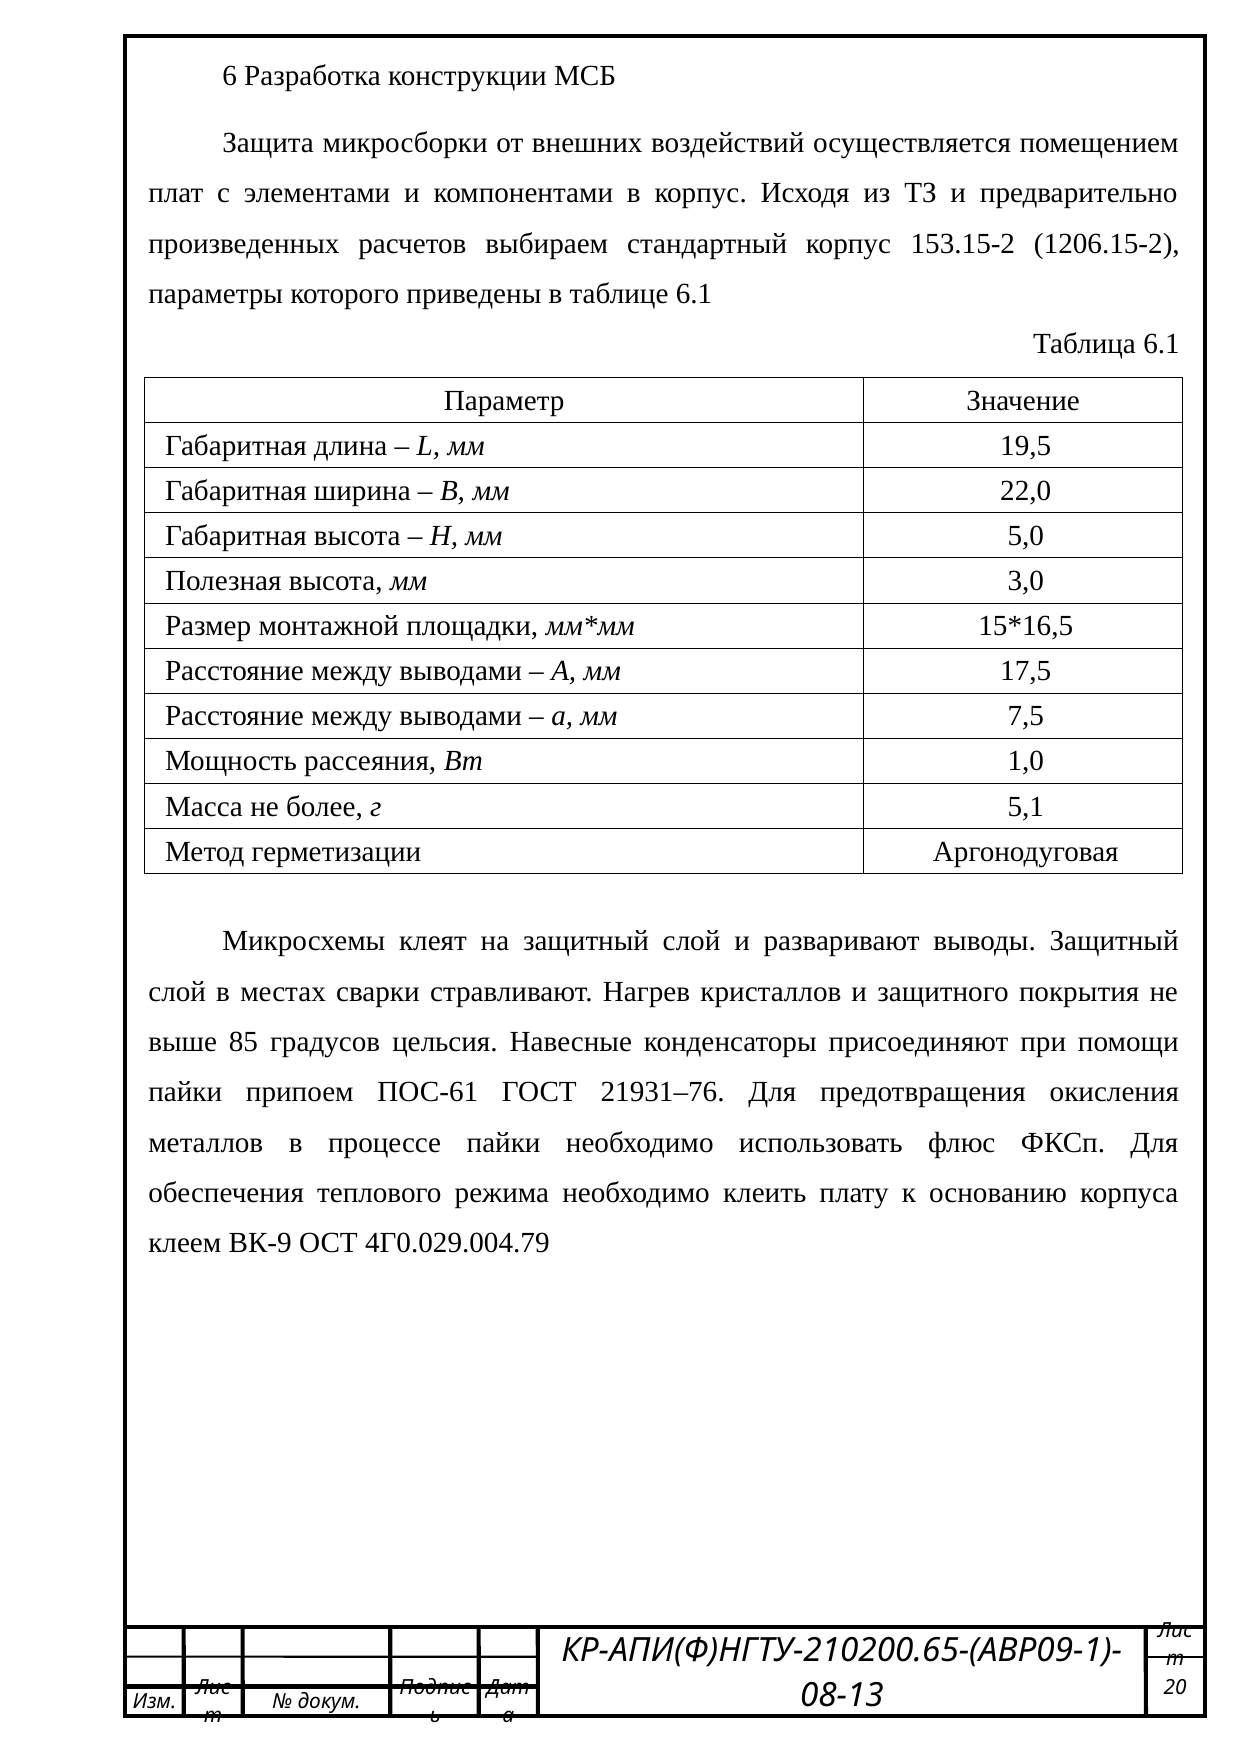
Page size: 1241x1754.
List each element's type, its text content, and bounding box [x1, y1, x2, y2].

table_cell Габаритная длина – L, мм [145, 423, 863, 467]
table_cell Полезная высота, мм [145, 558, 863, 602]
table_cell 5,0 [864, 513, 1182, 557]
text Таблица 6.1 [148, 327, 1179, 360]
table_cell Габаритная высота – H, мм [145, 513, 863, 557]
text Защита микросборки от внешних воздействий осуществляется помещением плат с элементами и компонентами в корпус. Исходя из ТЗ и предварительно произведенных расчетов выбираем стандартный корпус 153.15-2 (1206.15-2), параметры которого приведены в таблице 6.1 [148, 125, 1179, 310]
table_header Параметр [145, 378, 863, 422]
table_cell Габаритная ширина – B, мм [145, 468, 863, 512]
table_cell 5,1 [864, 784, 1182, 828]
table_cell 22,0 [864, 468, 1182, 512]
table_cell 3,0 [864, 558, 1182, 602]
table_cell Аргонодуговая [864, 829, 1182, 873]
table_cell 17,5 [864, 649, 1182, 693]
table_cell 7,5 [864, 694, 1182, 738]
table_cell 19,5 [864, 423, 1182, 467]
table_cell Расстояние между выводами – а, мм [145, 694, 863, 738]
table_cell Расстояние между выводами – А, мм [145, 649, 863, 693]
table_cell 15*16,5 [864, 604, 1182, 647]
text 6 Разработка конструкции МСБ [148, 58, 1179, 92]
table_cell Масса не более, г [145, 784, 863, 828]
table_cell 1,0 [864, 739, 1182, 783]
table_cell Размер монтажной площадки, мм*мм [145, 604, 863, 647]
table_cell Мощность рассеяния, Вт [145, 739, 863, 783]
table_cell Метод герметизации [145, 829, 863, 873]
text Микросхемы клеят на защитный слой и разваривают выводы. Защитный слой в местах сварки стравливают. Нагрев кристаллов и защитного покрытия не выше 85 градусов цельсия. Навесные конденсаторы присоединяют при помощи пайки припоем ПОС-61 ГОСТ 21931–76. Для предотвращения окисления металлов в процессе пайки необходимо использовать флюс ФКСп. Для обеспечения теплового режима необходимо клеить плату к основанию корпуса клеем ВК-9 ОСТ 4Г0.029.004.79 [148, 923, 1179, 1259]
table_header Значение [864, 378, 1182, 422]
